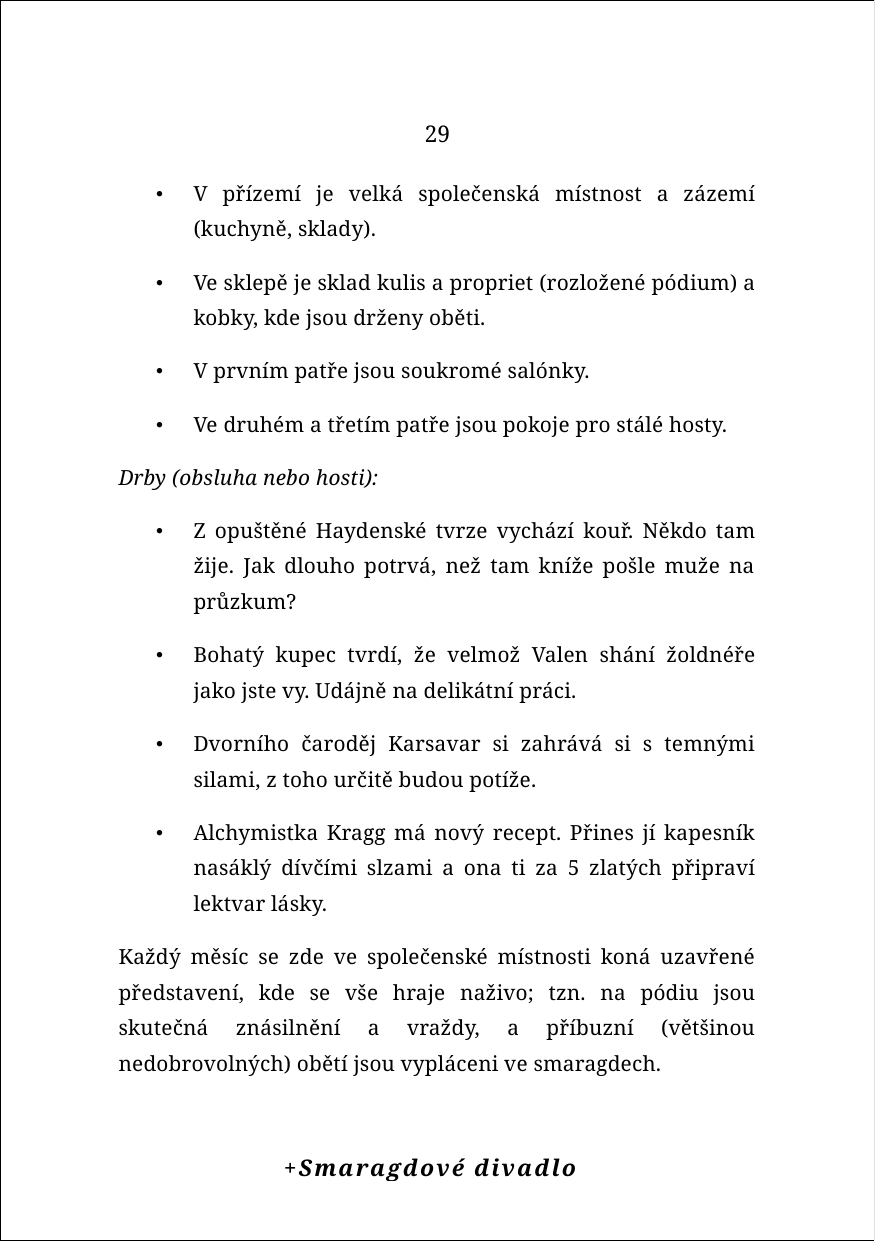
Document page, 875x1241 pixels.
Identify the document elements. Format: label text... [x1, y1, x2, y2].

list Z opuštěné Haydenské tvrze vychází kouř. Někdo tam žije. Jak dlouho potrvá, než tam kníže pošle muže na průzkum? [156, 516, 756, 616]
text Každý měsíc se zde ve společenské místnosti koná uzavřené představení, kde se vše hraje naživo; tzn. na pódiu jsou skutečná znásilnění a vraždy, a příbuzní (většinou nedobrovolných) obětí jsou vypláceni ve smaragdech. [118, 942, 756, 1077]
list Ve sklepě je sklad kulis a propriet (rozložené pódium) a kobky, kde jsou drženy oběti. [156, 268, 756, 332]
list Alchymistka Kragg má nový recept. Přines jí kapesník nasáklý dívčími slzami a ona ti za 5 zlatých připraví lektvar lásky. [156, 818, 756, 917]
list Dvorního čaroděj Karsavar si zahrává si s temnými silami, z toho určitě budou potíže. [156, 729, 756, 793]
text Drby (obsluha nebo hosti): [118, 463, 756, 491]
list Ve druhém a třetím patře jsou pokoje pro stálé hosty. [156, 410, 756, 438]
list V prvním patře jsou soukromé salónky. [156, 356, 756, 385]
list Bohatý kupec tvrdí, že velmož Valen shání žoldnéře jako jste vy. Udájně na delikátní práci. [156, 640, 756, 704]
list V přízemí je velká společenská místnost a zázemí (kuchyně, sklady). [156, 179, 756, 243]
